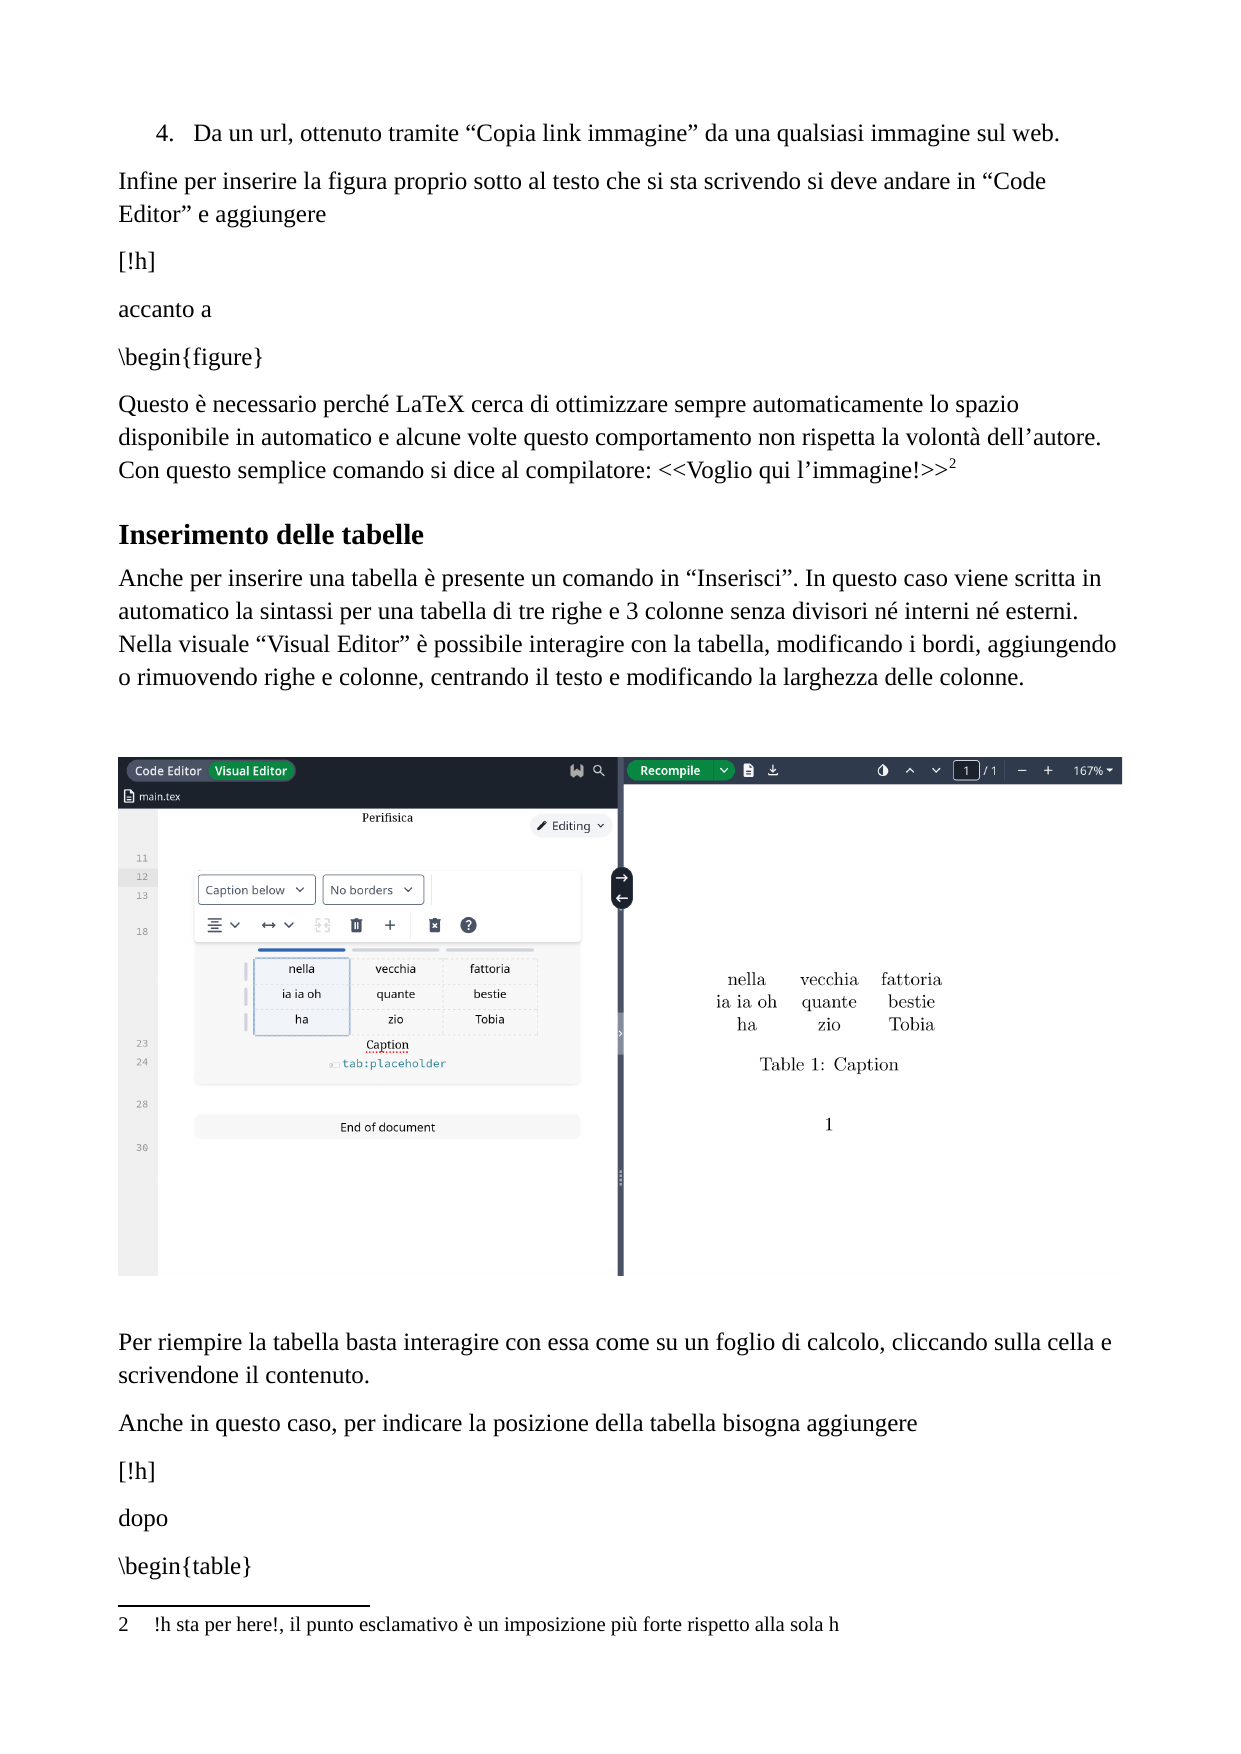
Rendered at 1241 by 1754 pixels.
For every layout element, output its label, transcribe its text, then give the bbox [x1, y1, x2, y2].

text [!h] [118, 1456, 1122, 1484]
text !h sta per here!, il punto esclamativo è un imposizione più forte rispetto alla sola h [118, 1612, 1122, 1636]
text dopo [118, 1503, 1122, 1532]
list Da un url, ottenuto tramite “Copia link immagine” da una qualsiasi immagine sul web. [156, 118, 1122, 147]
text Per riempire la tabella basta interagire con essa come su un foglio di calcolo, cliccando sulla cella e scrivendone il contenuto. [118, 1327, 1122, 1389]
text Questo è necessario perché LaTeX cerca di ottimizzare sempre automaticamente lo spazio disponibile in automatico e alcune volte questo comportamento non rispetta la volontà dell’autore. Con questo semplice comando si dice al compilatore: <<Voglio qui l’immagine!>> [118, 389, 1122, 484]
text [!h] [118, 246, 1122, 275]
text \begin{figure} [118, 342, 1122, 370]
picture [118, 757, 1123, 1276]
text Infine per inserire la figura proprio sotto al testo che si sta scrivendo si deve andare in “Code Editor” e aggiungere [118, 166, 1122, 227]
text Anche per inserire una tabella è presente un comando in “Inserisci”. In questo caso viene scritta in automatico la sintassi per una tabella di tre righe e 3 colonne senza divisori né interni né esterni. Nella visuale “Visual Editor” è possibile interagire con la tabella, modificando i bordi, aggiungendo o rimuovendo righe e colonne, centrando il testo e modificando la larghezza delle colonne. [118, 563, 1122, 691]
text accanto a [118, 294, 1122, 323]
text \begin{table} [118, 1551, 1122, 1580]
text Anche in questo caso, per indicare la posizione della tabella bisogna aggiungere [118, 1408, 1122, 1437]
subtitle Inserimento delle tabelle [118, 517, 1122, 551]
